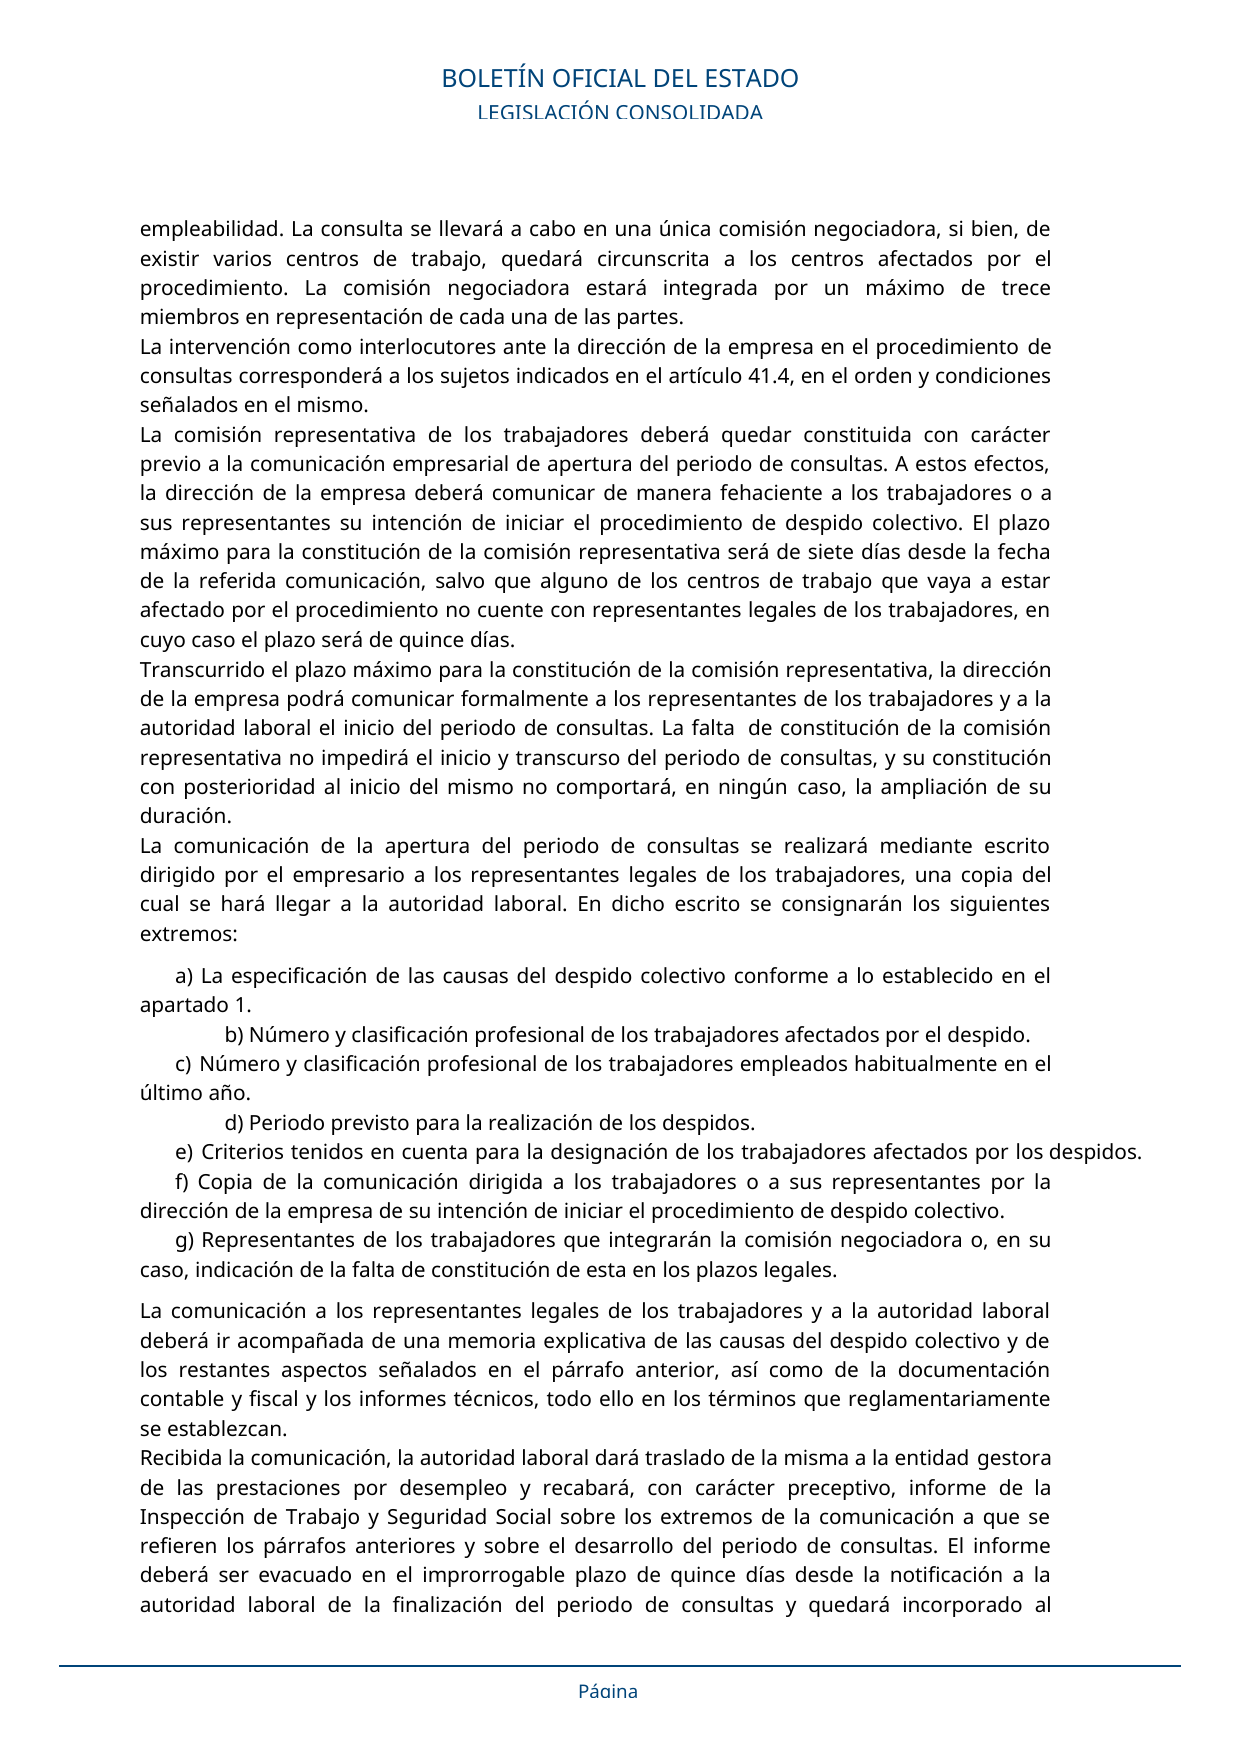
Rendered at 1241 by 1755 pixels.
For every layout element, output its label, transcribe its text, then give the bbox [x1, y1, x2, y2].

text La comunicación a los representantes legales de los trabajadores y a la autoridad laboral deberá ir acompañada de una memoria explicativa de las causas del despido colectivo y de los restantes aspectos señalados en el párrafo anterior, así como de la documentación contable y fiscal y los informes técnicos, todo ello en los términos que reglamentariamente se establezcan. [139, 1297, 1052, 1442]
list Número y clasificación profesional de los trabajadores empleados habitualmente en el último año. [139, 1049, 1052, 1107]
text Transcurrido el plazo máximo para la constitución de la comisión representativa, la dirección de la empresa podrá comunicar formalmente a los representantes de los trabajadores y a la autoridad laboral el inicio del periodo de consultas. La falta de constitución de la comisión representativa no impedirá el inicio y transcurso del periodo de consultas, y su constitución con posterioridad al inicio del mismo no comportará, en ningún caso, la ampliación de su duración. [139, 655, 1052, 830]
text empleabilidad. La consulta se llevará a cabo en una única comisión negociadora, si bien, de existir varios centros de trabajo, quedará circunscrita a los centros afectados por el procedimiento. La comisión negociadora estará integrada por un máximo de trece miembros en representación de cada una de las partes. [139, 214, 1052, 331]
text La comunicación de la apertura del periodo de consultas se realizará mediante escrito dirigido por el empresario a los representantes legales de los trabajadores, una copia del cual se hará llegar a la autoridad laboral. En dicho escrito se consignarán los siguientes extremos: [139, 831, 1052, 947]
text La comisión representativa de los trabajadores deberá quedar constituida con carácter previo a la comunicación empresarial de apertura del periodo de consultas. A estos efectos, la dirección de la empresa deberá comunicar de manera fehaciente a los trabajadores o a sus representantes su intención de iniciar el procedimiento de despido colectivo. El plazo máximo para la constitución de la comisión representativa será de siete días desde la fecha de la referida comunicación, salvo que alguno de los centros de trabajo que vaya a estar afectado por el procedimiento no cuente con representantes legales de los trabajadores, en cuyo caso el plazo será de quince días. [139, 420, 1052, 653]
text Recibida la comunicación, la autoridad laboral dará traslado de la misma a la entidad gestora de las prestaciones por desempleo y recabará, con carácter preceptivo, informe de la Inspección de Trabajo y Seguridad Social sobre los extremos de la comunicación a que se refieren los párrafos anteriores y sobre el desarrollo del periodo de consultas. El informe deberá ser evacuado en el improrrogable plazo de quince días desde la notificación a la autoridad laboral de la finalización del periodo de consultas y quedará incorporado al [139, 1443, 1052, 1618]
list Número y clasificación profesional de los trabajadores afectados por el despido. [224, 1020, 1184, 1048]
text La intervención como interlocutores ante la dirección de la empresa en el procedimiento de consultas corresponderá a los sujetos indicados en el artículo 41.4, en el orden y condiciones señalados en el mismo. [139, 332, 1052, 419]
list Criterios tenidos en cuenta para la designación de los trabajadores afectados por los despidos. [139, 1137, 1184, 1166]
list Representantes de los trabajadores que integrarán la comisión negociadora o, en su caso, indicación de la falta de constitución de esta en los plazos legales. [139, 1226, 1052, 1283]
list Copia de la comunicación dirigida a los trabajadores o a sus representantes por la dirección de la empresa de su intención de iniciar el procedimiento de despido colectivo. [139, 1167, 1052, 1224]
list La especificación de las causas del despido colectivo conforme a lo establecido en el apartado 1. [139, 961, 1052, 1019]
list Periodo previsto para la realización de los despidos. [224, 1108, 1184, 1136]
